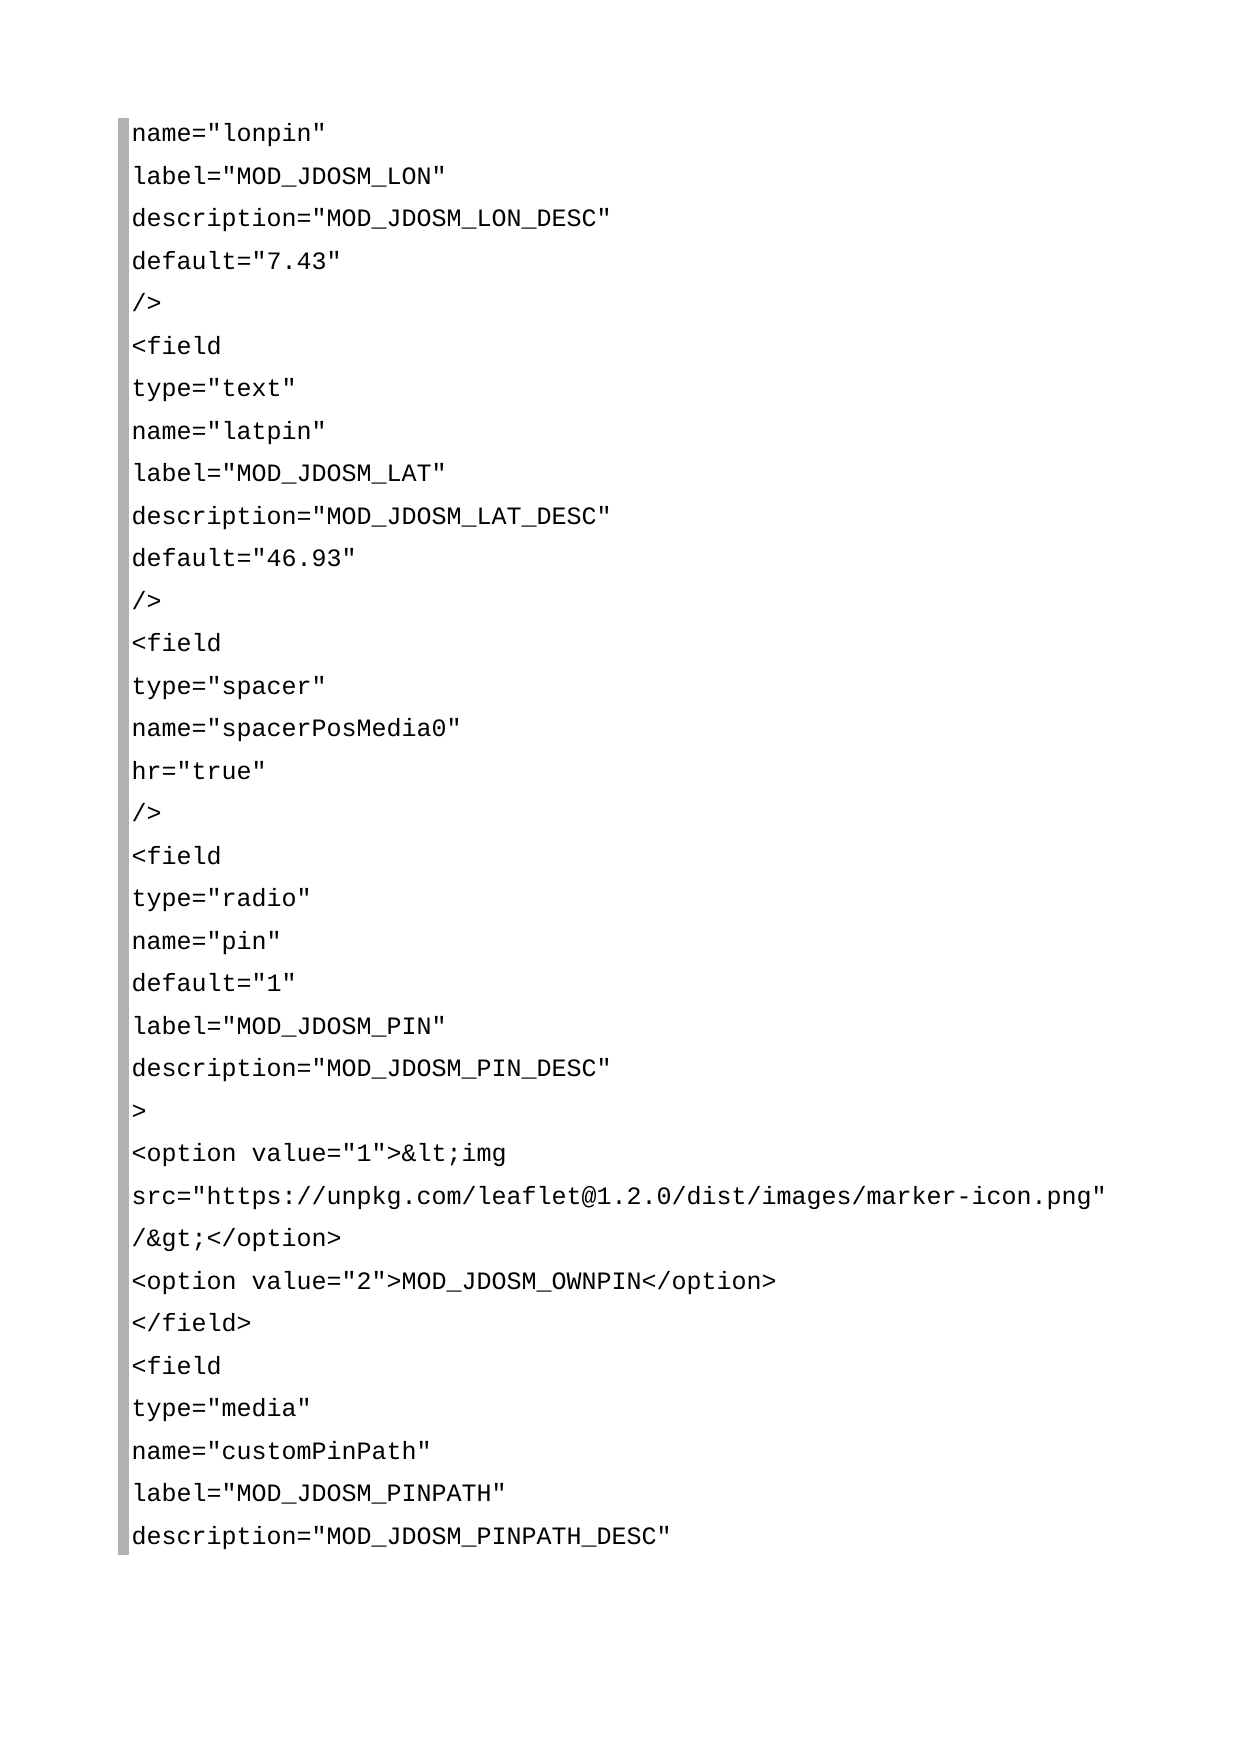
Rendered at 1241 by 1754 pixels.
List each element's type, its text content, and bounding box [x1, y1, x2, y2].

text hr="true" [129, 756, 1122, 787]
text default="7.43" [129, 246, 1122, 277]
text <option value="1">&lt;img src="https://unpkg.com/leaflet@1.2.0/dist/images/marker-icon.png" /&gt;</option> [129, 1138, 1122, 1254]
text /> [129, 288, 1122, 319]
text name="pin" [129, 926, 1122, 957]
text description="MOD_JDOSM_PINPATH_DESC" [129, 1521, 1122, 1555]
text description="MOD_JDOSM_LAT_DESC" [129, 501, 1122, 532]
text label="MOD_JDOSM_LAT" [129, 458, 1122, 489]
text description="MOD_JDOSM_LON_DESC" [129, 203, 1122, 234]
text type="spacer" [129, 671, 1122, 702]
text label="MOD_JDOSM_PIN" [129, 1011, 1122, 1042]
text type="radio" [129, 883, 1122, 914]
text description="MOD_JDOSM_PIN_DESC" [129, 1053, 1122, 1084]
text > [129, 1096, 1122, 1127]
text default="1" [129, 968, 1122, 999]
text name="customPinPath" [129, 1436, 1122, 1467]
text label="MOD_JDOSM_LON" [129, 161, 1122, 192]
text type="media" [129, 1393, 1122, 1424]
text name="lonpin" [129, 118, 1122, 149]
text <field [129, 331, 1122, 362]
text name="spacerPosMedia0" [129, 713, 1122, 744]
text default="46.93" [129, 543, 1122, 574]
text <field [129, 1351, 1122, 1382]
text <field [129, 628, 1122, 659]
text type="text" [129, 373, 1122, 404]
text /> [129, 798, 1122, 829]
text label="MOD_JDOSM_PINPATH" [129, 1478, 1122, 1509]
text <field [129, 841, 1122, 872]
text /> [129, 586, 1122, 617]
text name="latpin" [129, 416, 1122, 447]
text </field> [129, 1308, 1122, 1339]
text <option value="2">MOD_JDOSM_OWNPIN</option> [129, 1266, 1122, 1297]
